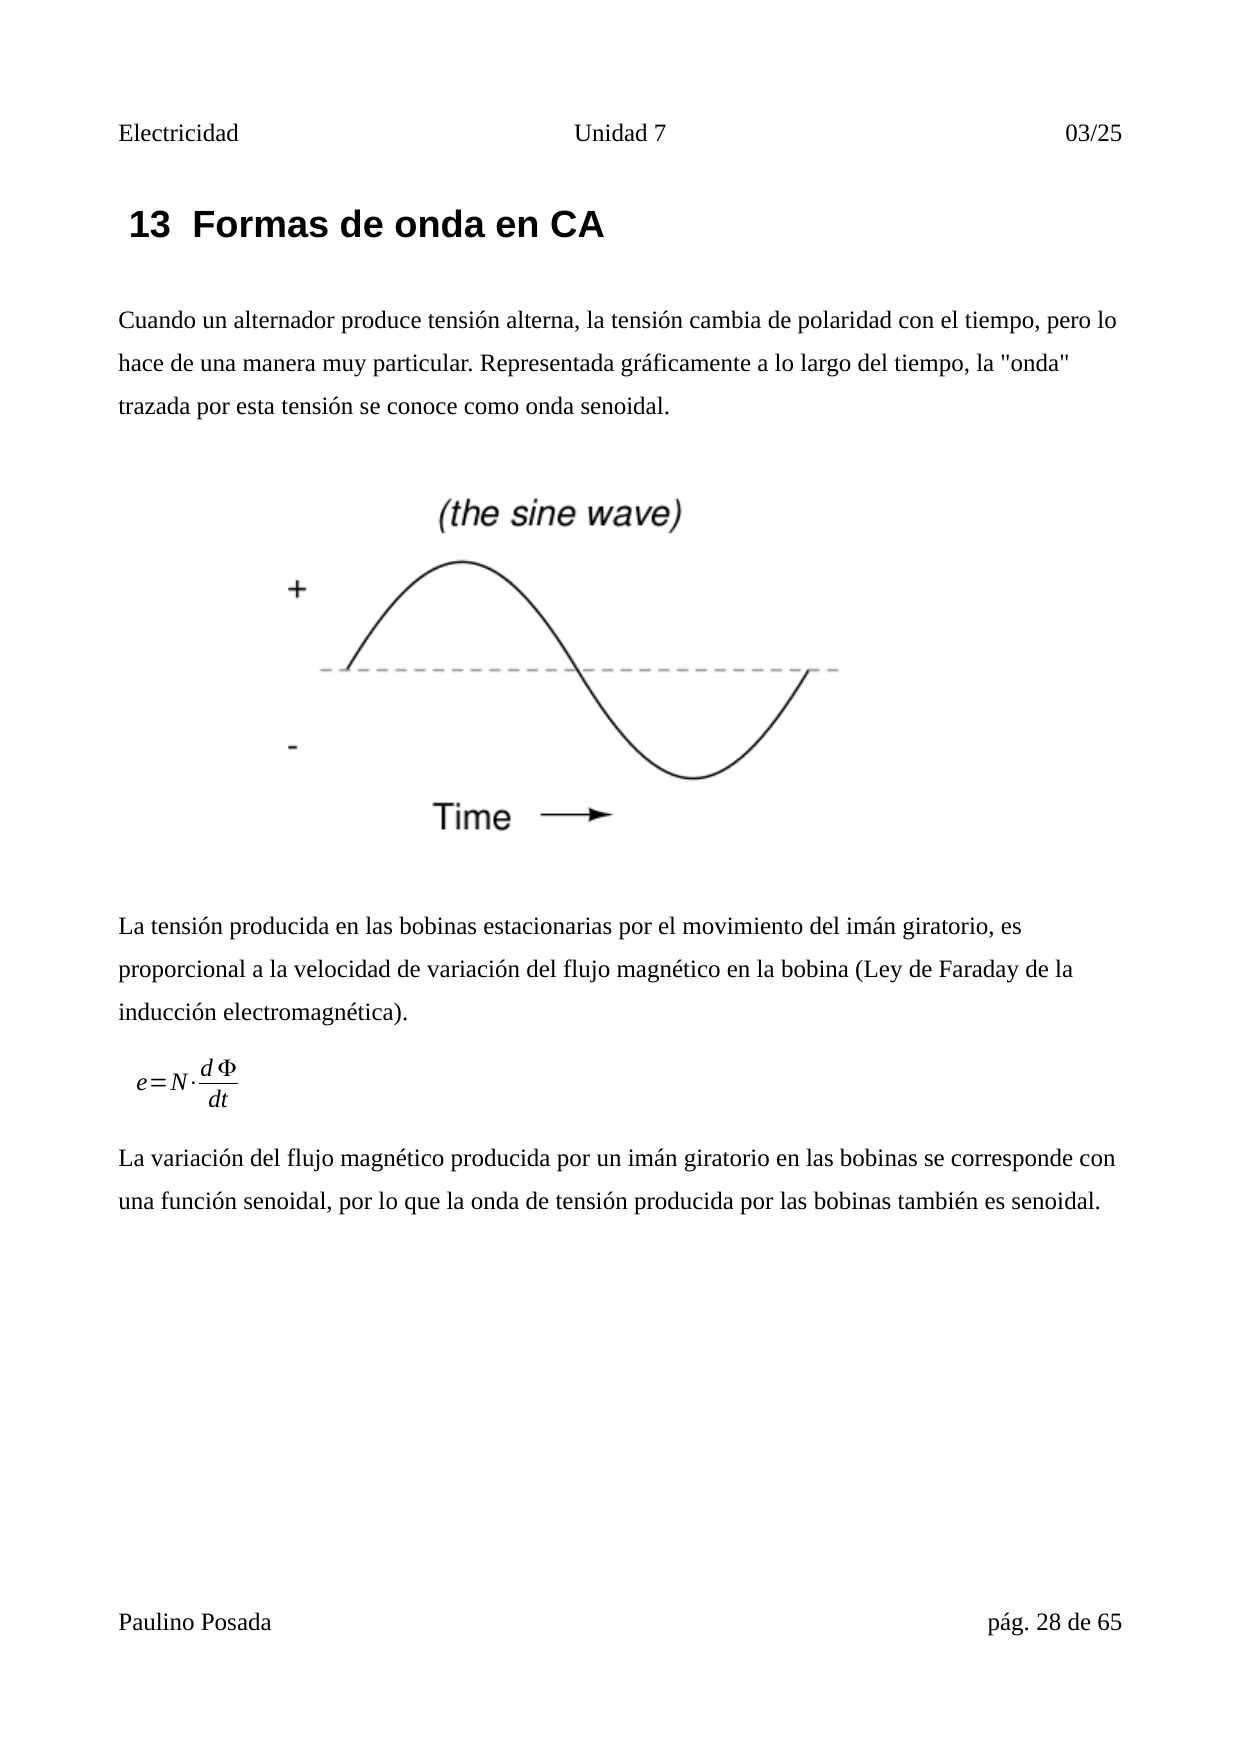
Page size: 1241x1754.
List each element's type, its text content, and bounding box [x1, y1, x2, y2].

picture [276, 488, 862, 850]
text La variación del flujo magnético producida por un imán giratorio en las bobinas se corresponde con una función senoidal, por lo que la onda de tensión producida por las bobinas también es senoidal. [118, 1143, 1122, 1214]
text La tensión producida en las bobinas estacionarias por el movimiento del imán giratorio, es proporcional a la velocidad de variación del flujo magnético en la bobina (Ley de Faraday de la inducción electromagnética). [118, 911, 1122, 1026]
subtitle Formas de onda en CA [118, 201, 1122, 245]
text Cuando un alternador produce tensión alterna, la tensión cambia de polaridad con el tiempo, pero lo hace de una manera muy particular. Representada gráficamente a lo largo del tiempo, la "onda" trazada por esta tensión se conoce como onda senoidal. [118, 305, 1122, 420]
